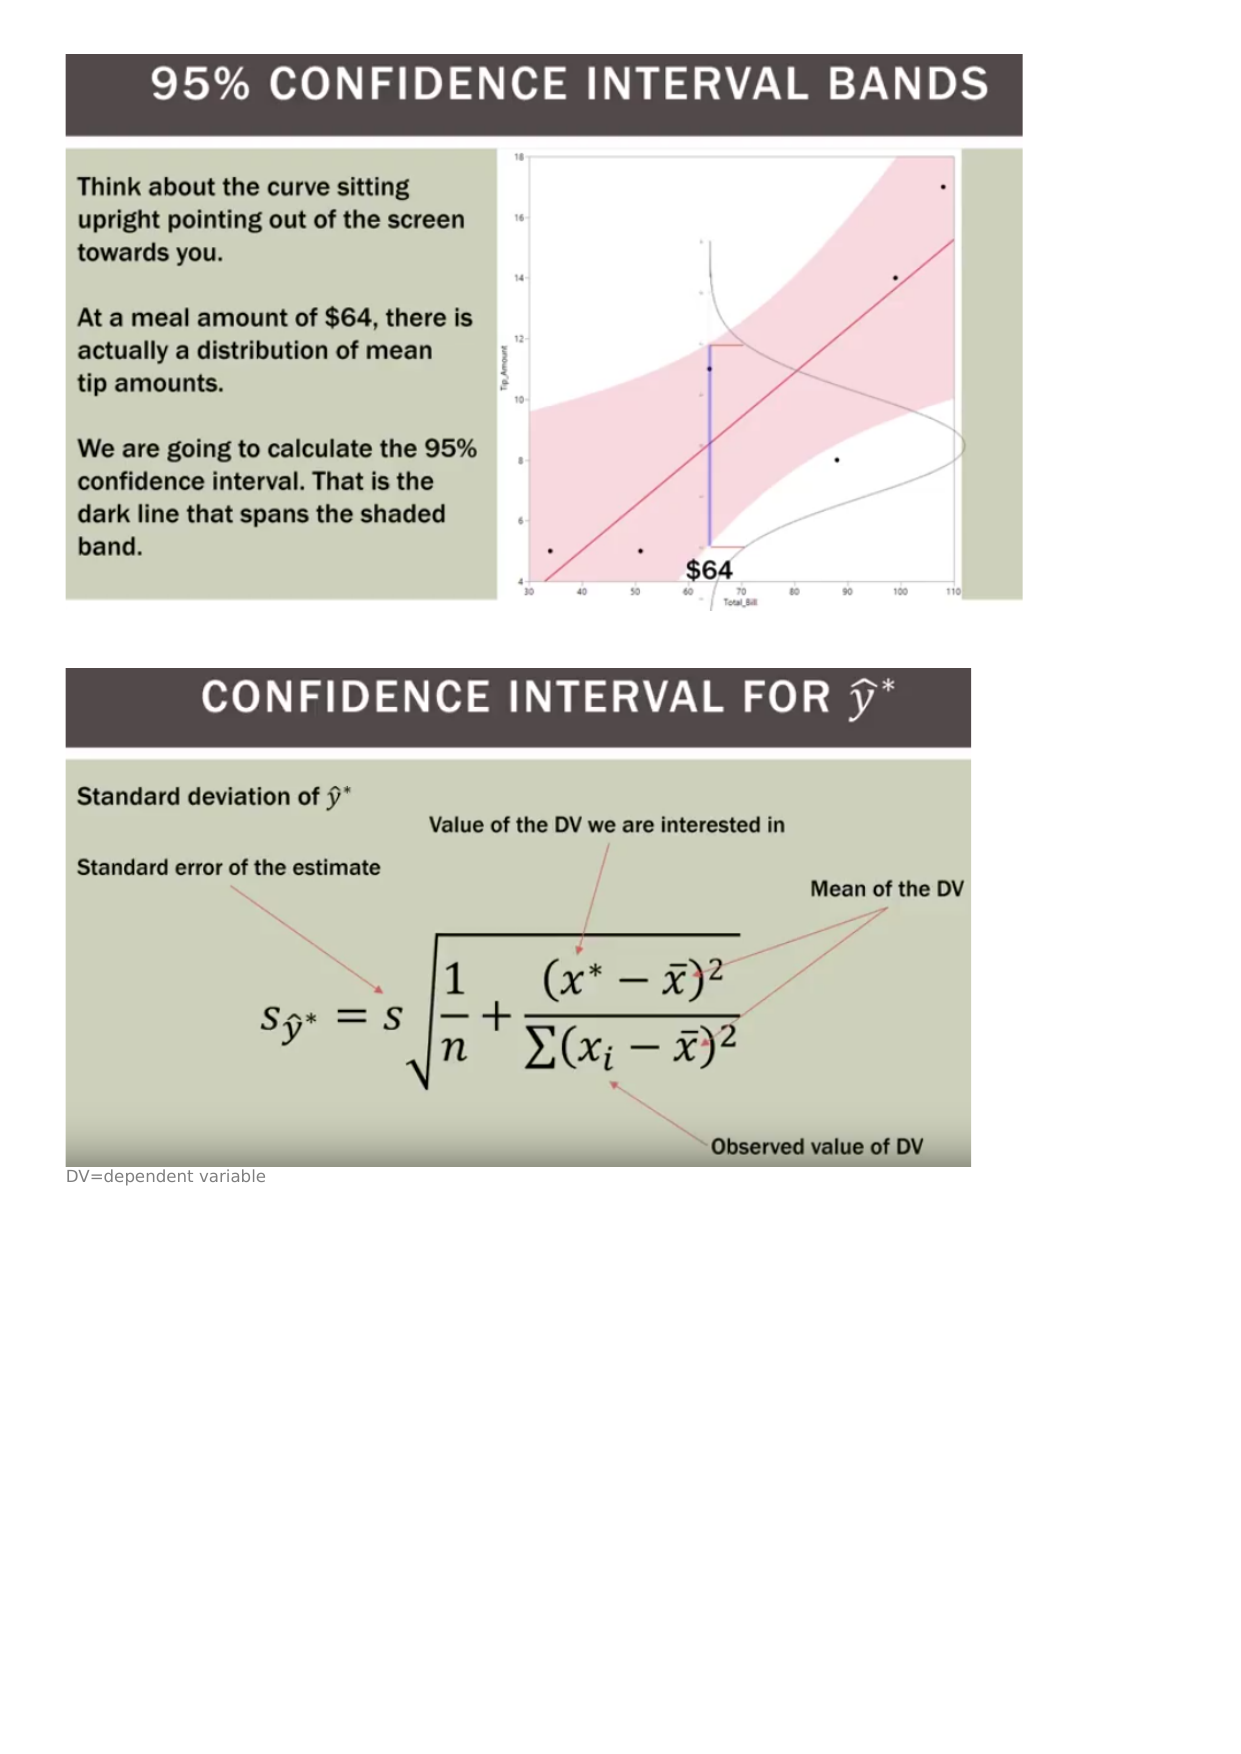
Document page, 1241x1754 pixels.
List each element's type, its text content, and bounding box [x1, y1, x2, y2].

picture [65, 668, 972, 1167]
picture [65, 54, 1023, 611]
text DV=dependent variable [66, 1167, 1181, 1186]
